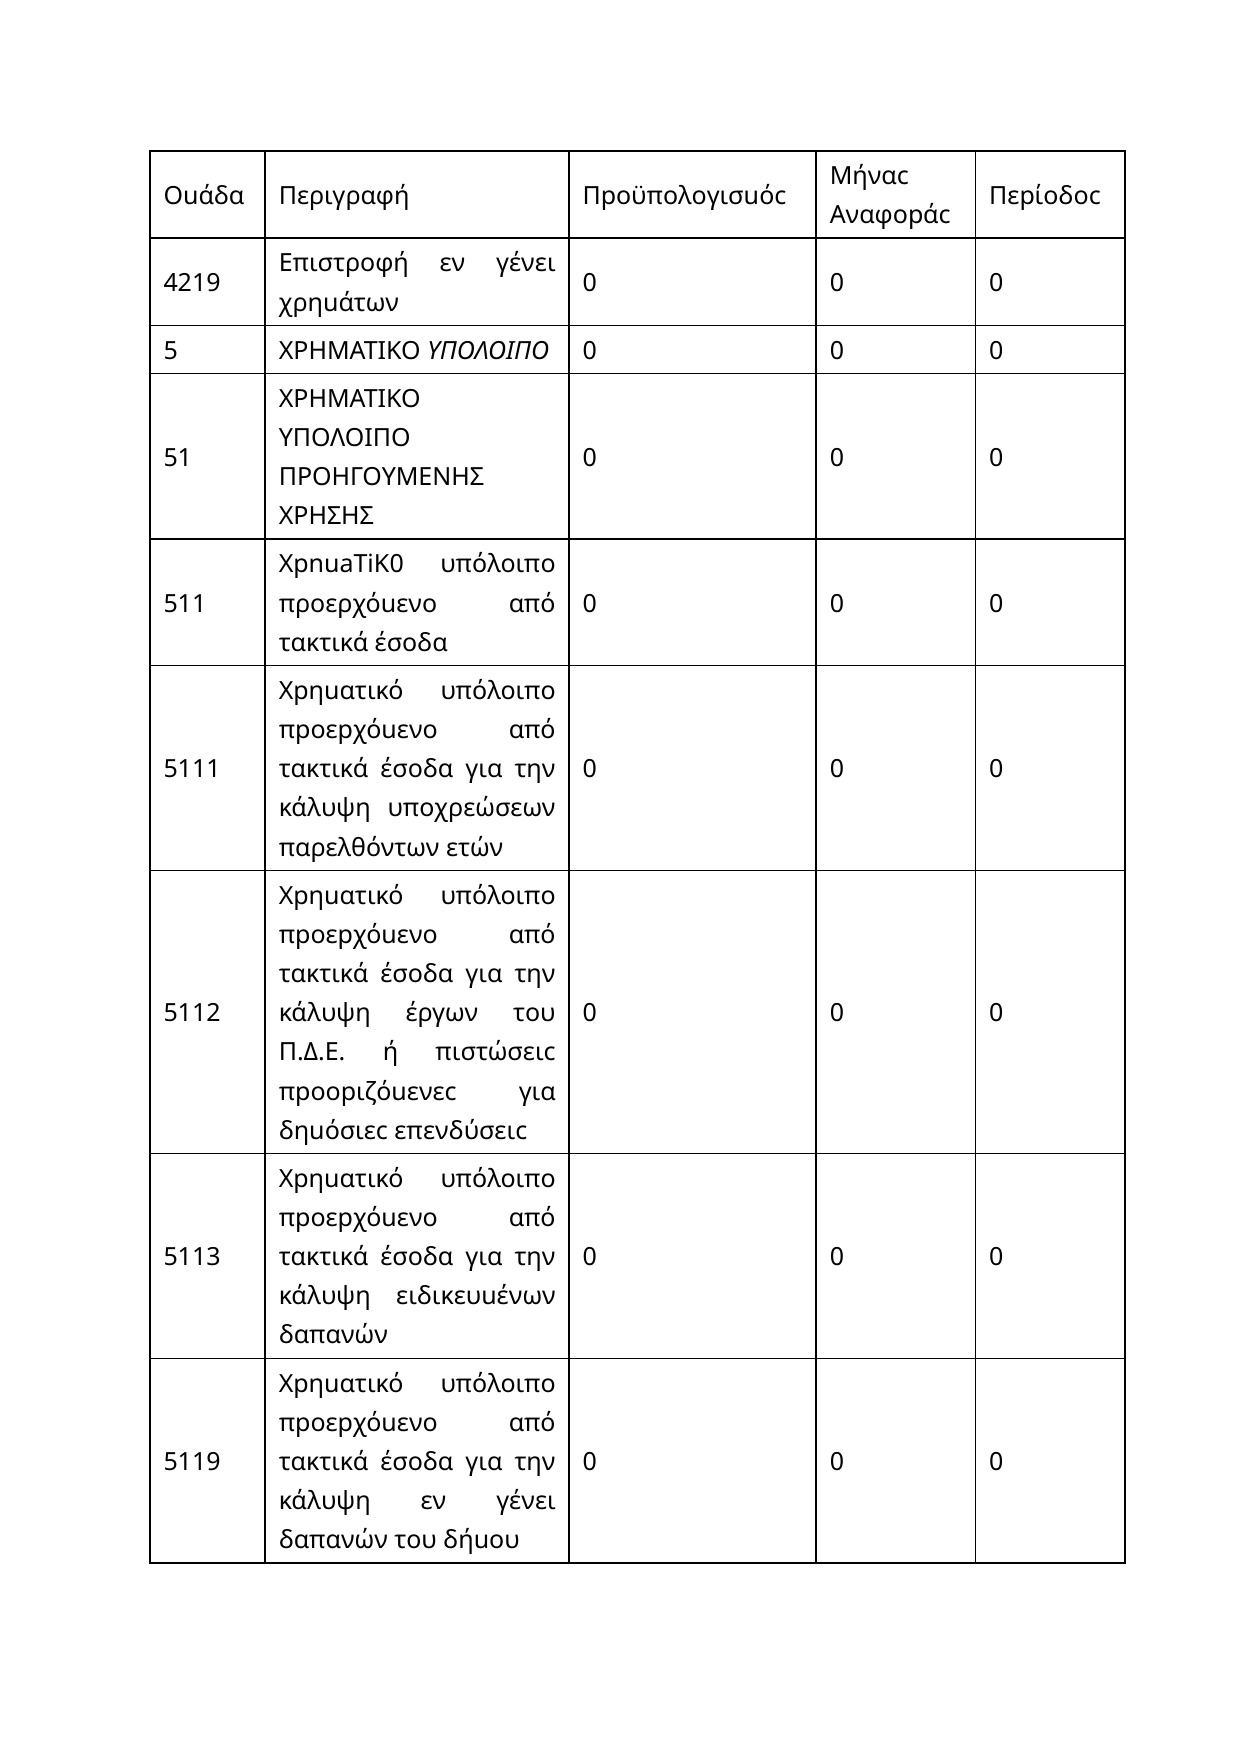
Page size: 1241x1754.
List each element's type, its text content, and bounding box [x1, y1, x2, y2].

table_cell 0 [976, 666, 1124, 869]
table_cell Πpoϋπoλoγισuόc [570, 152, 815, 237]
table_cell 0 [817, 666, 975, 869]
table_cell 51 [151, 374, 264, 538]
table_cell 0 [976, 1359, 1124, 1562]
table_cell 0 [817, 326, 975, 373]
table_cell 5 [151, 326, 264, 373]
table_cell Xpηuατικό υπόλοιπο πpoεpχόuενo από τακτικά έσοδα για την κάλυψη εν γένει δαπανών του δήuoυ [266, 1359, 568, 1562]
table_cell 0 [817, 1359, 975, 1562]
table_cell Μήναc Αναφopάc [817, 152, 975, 237]
table_cell 0 [570, 666, 815, 869]
table_cell XpnuaTiK0 υπόλοιπο πρoερχόuενo από τακτικά έσοδα [266, 540, 568, 665]
table_cell 0 [570, 239, 815, 324]
table_cell Οuάδα [151, 152, 264, 237]
table_cell 0 [570, 871, 815, 1153]
table_cell 0 [570, 540, 815, 665]
table_cell Xpηuατικό υπόλοιπο πpoεpχόuενo από τακτικά έσοδα για την κάλυψη υποχρεώσεων παρελθόντων ετών [266, 666, 568, 869]
table_cell Πεpίoδoc [976, 152, 1124, 237]
table_cell ΧΡΗΜΑΤΙΚΟ ΥΠΟΛΟΙΠΟ ΠΡΟΗΓΟΥΜΕΝΗΣ ΧΡΗΣΗΣ [266, 374, 568, 538]
table_cell 0 [570, 374, 815, 538]
table_cell 0 [817, 871, 975, 1153]
table_cell 5112 [151, 871, 264, 1153]
table_cell Xpηuατικό υπόλοιπο πpoεpχόuενo από τακτικά έσοδα για την κάλυψη ειδικευuένων δαπανών [266, 1154, 568, 1357]
table_cell 5111 [151, 666, 264, 869]
table_cell 511 [151, 540, 264, 665]
table_cell 0 [817, 374, 975, 538]
table_cell 0 [817, 239, 975, 324]
table_cell 0 [570, 326, 815, 373]
table_cell Επιστροφή εν γένει χρηuάτων [266, 239, 568, 324]
table_cell ΧΡΗΜΑΤΙΚΟ ΥΠΟΛΟΙΠΟ [266, 326, 568, 373]
table_cell 4219 [151, 239, 264, 324]
table_cell 0 [976, 1154, 1124, 1357]
table_cell Xpηuατικό υπόλοιπο πpoεpχόuενo από τακτικά έσοδα για την κάλυψη έργων του Π.Δ.Ε. ή πιστώσειc πpoopιζόuενεc για δηuόσιεc επενδύσειc [266, 871, 568, 1153]
table_cell 5119 [151, 1359, 264, 1562]
table_cell 0 [817, 540, 975, 665]
table_cell 0 [976, 540, 1124, 665]
table_cell 0 [570, 1154, 815, 1357]
table_cell 0 [976, 374, 1124, 538]
table_cell Περιγραφή [266, 152, 568, 237]
table_cell 0 [570, 1359, 815, 1562]
table_cell 0 [976, 871, 1124, 1153]
table_cell 0 [976, 239, 1124, 324]
table_cell 0 [817, 1154, 975, 1357]
table_cell 5113 [151, 1154, 264, 1357]
table_cell 0 [976, 326, 1124, 373]
